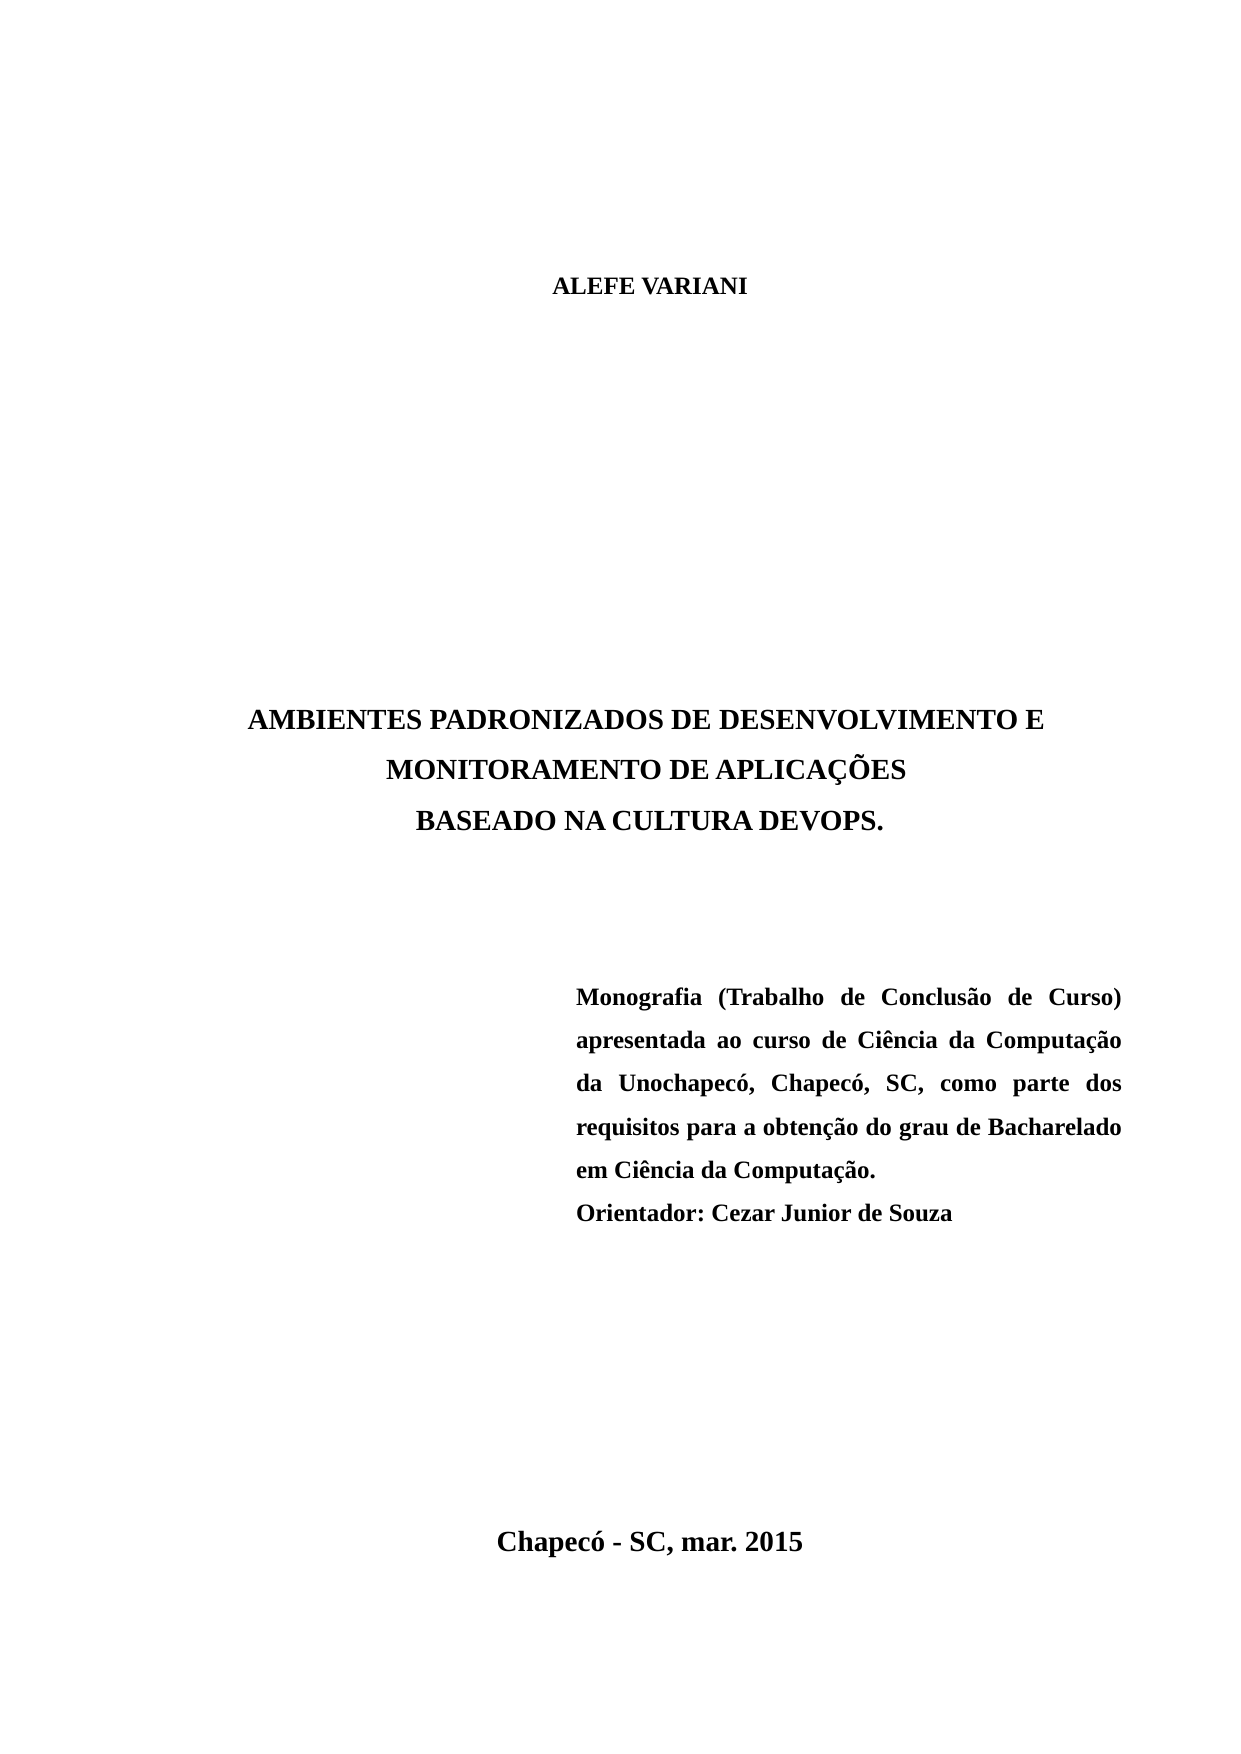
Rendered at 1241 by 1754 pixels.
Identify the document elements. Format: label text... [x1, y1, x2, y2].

text MONITORAMENTO DE APLICAÇÕES [177, 752, 1122, 786]
text Orientador: Cezar Junior de Souza [576, 1198, 1122, 1227]
text Chapecó - SC, mar. 2015 [177, 1524, 1122, 1557]
text BASEADO NA CULTURA DEVOPS. [177, 803, 1122, 836]
text ALEFE VARIANI [177, 271, 1122, 299]
text AMBIENTES PADRONIZADOS DE DESENVOLVIMENTO E [177, 702, 1122, 736]
text Monografia (Trabalho de Conclusão de Curso) apresentada ao curso de Ciência da Computação da Unochapecó, Chapecó, SC, como parte dos requisitos para a obtenção do grau de Bacharelado em Ciência da Computação. [576, 982, 1122, 1183]
